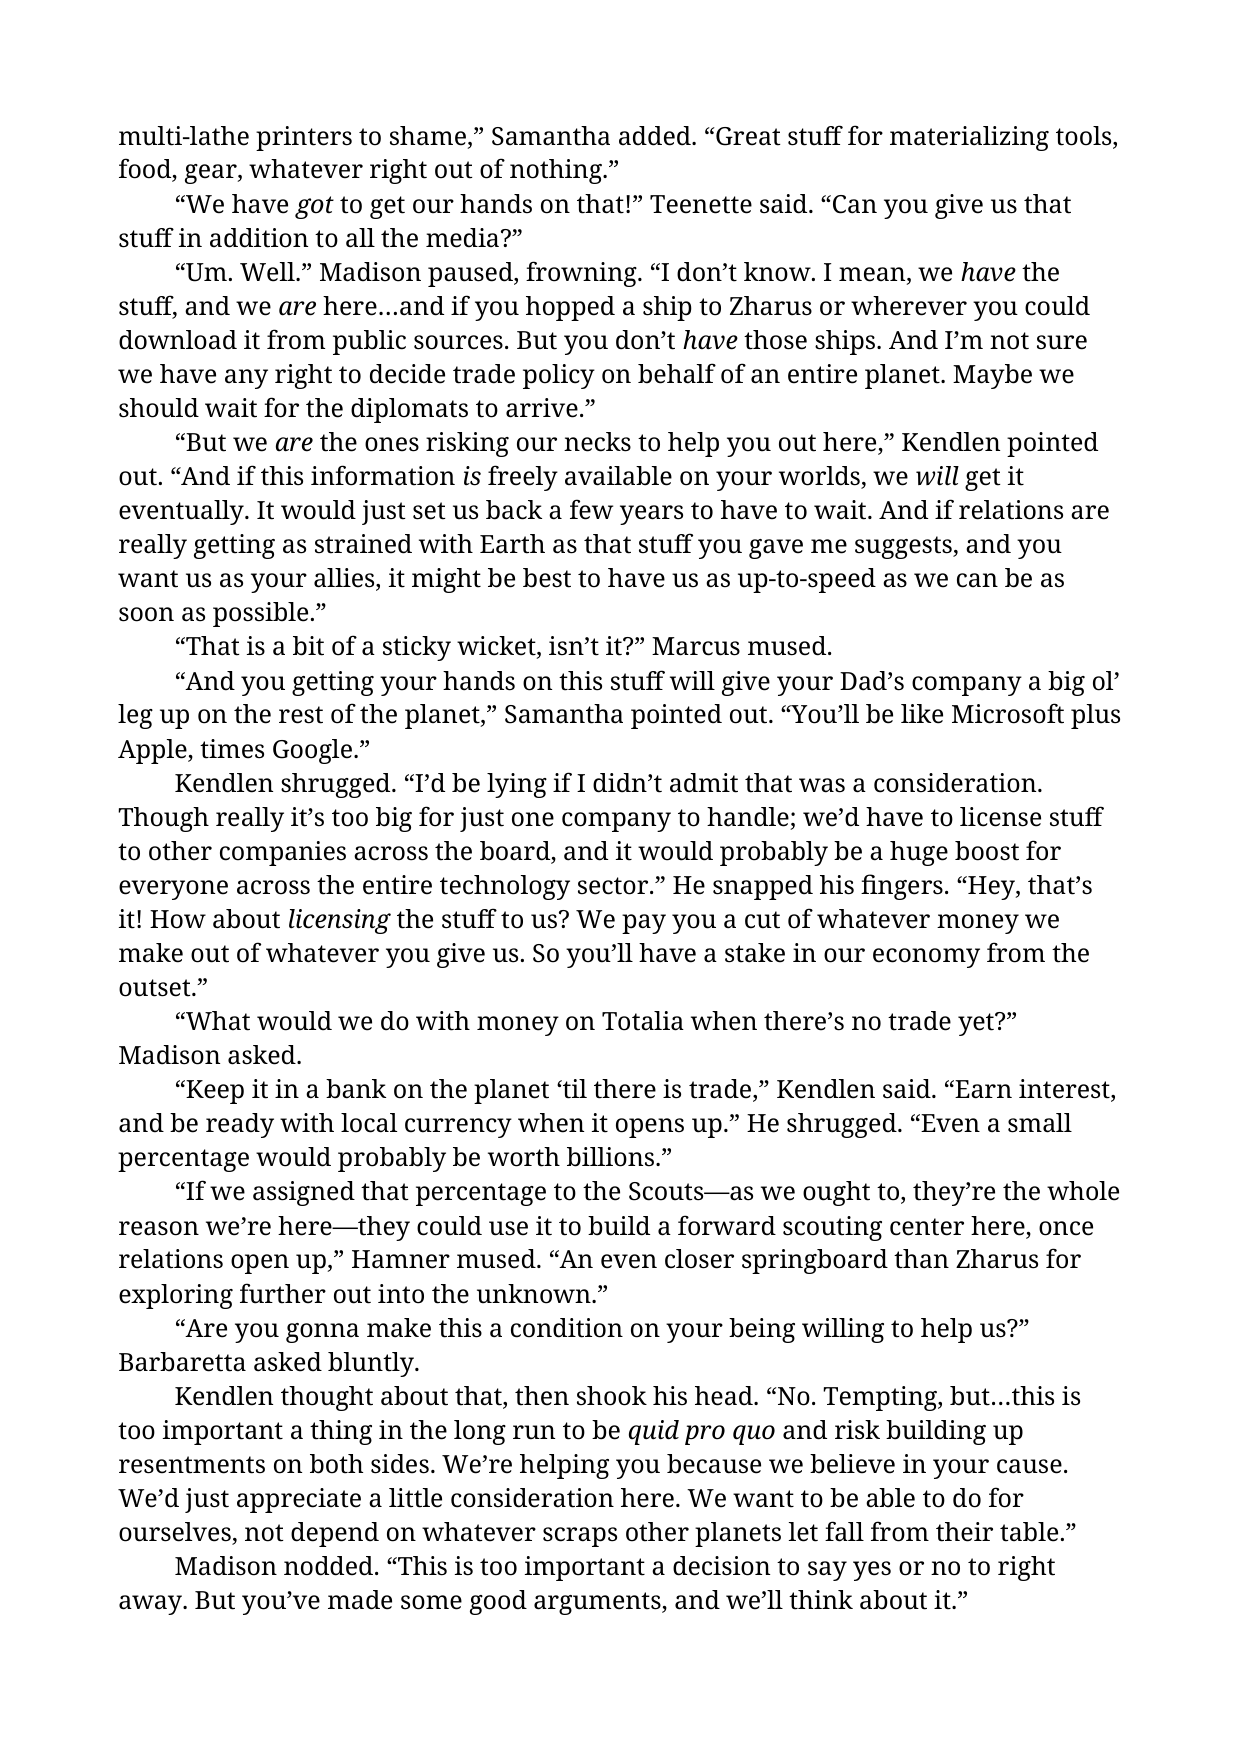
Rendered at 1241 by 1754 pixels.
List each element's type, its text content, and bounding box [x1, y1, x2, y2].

text Madison nodded. “This is too important a decision to say yes or no to right away. But you’ve made some good arguments, and we’ll think about it.” [118, 1549, 1122, 1617]
text “But we are the ones risking our necks to help you out here,” Kendlen pointed out. “And if this information is freely available on your worlds, we will get it eventually. It would just set us back a few years to have to wait. And if relations are really getting as strained with Earth as that stuff you gave me suggests, and you want us as your allies, it might be best to have us as up-to-speed as we can be as soon as possible.” [118, 425, 1122, 629]
text “That is a bit of a sticky wicket, isn’t it?” Marcus mused. [118, 629, 1122, 663]
text “Keep it in a bank on the planet ‘til there is trade,” Kendlen said. “Earn interest, and be ready with local currency when it opens up.” He shrugged. “Even a small percentage would probably be worth billions.” [118, 1072, 1122, 1174]
text “Are you gonna make this a condition on your being willing to help us?” Barbaretta asked bluntly. [118, 1310, 1122, 1378]
text “And you getting your hands on this stuff will give your Dad’s company a big ol’ leg up on the rest of the planet,” Samantha pointed out. “You’ll be like Microsoft plus Apple, times Google.” [118, 663, 1122, 765]
text “What would we do with money on Totalia when there’s no trade yet?” Madison asked. [118, 1004, 1122, 1072]
text Kendlen shrugged. “I’d be lying if I didn’t admit that was a consideration. Though really it’s too big for just one company to handle; we’d have to license stuff to other companies across the board, and it would probably be a huge boost for everyone across the entire technology sector.” He snapped his fingers. “Hey, that’s it! How about licensing the stuff to us? We pay you a cut of whatever money we make out of whatever you give us. So you’ll have a stake in our economy from the outset.” [118, 765, 1122, 1004]
text “We have got to get our hands on that!” Teenette said. “Can you give us that stuff in addition to all the media?” [118, 186, 1122, 254]
text “Um. Well.” Madison paused, frowning. “I don’t know. I mean, we have the stuff, and we are here…and if you hopped a ship to Zharus or wherever you could download it from public sources. But you don’t have those ships. And I’m not sure we have any right to decide trade policy on behalf of an entire planet. Maybe we should wait for the diplomats to arrive.” [118, 254, 1122, 425]
text “If we assigned that percentage to the Scouts—as we ought to, they’re the whole reason we’re here—they could use it to build a forward scouting center here, once relations open up,” Hamner mused. “An even closer springboard than Zharus for exploring further out into the unknown.” [118, 1174, 1122, 1310]
text multi-lathe printers to shame,” Samantha added. “Great stuff for materializing tools, food, gear, whatever right out of nothing.” [118, 118, 1122, 186]
text Kendlen thought about that, then shook his head. “No. Tempting, but…this is too important a thing in the long run to be quid pro quo and risk building up resentments on both sides. We’re helping you because we believe in your cause. We’d just appreciate a little consideration here. We want to be able to do for ourselves, not depend on whatever scraps other planets let fall from their table.” [118, 1378, 1122, 1549]
